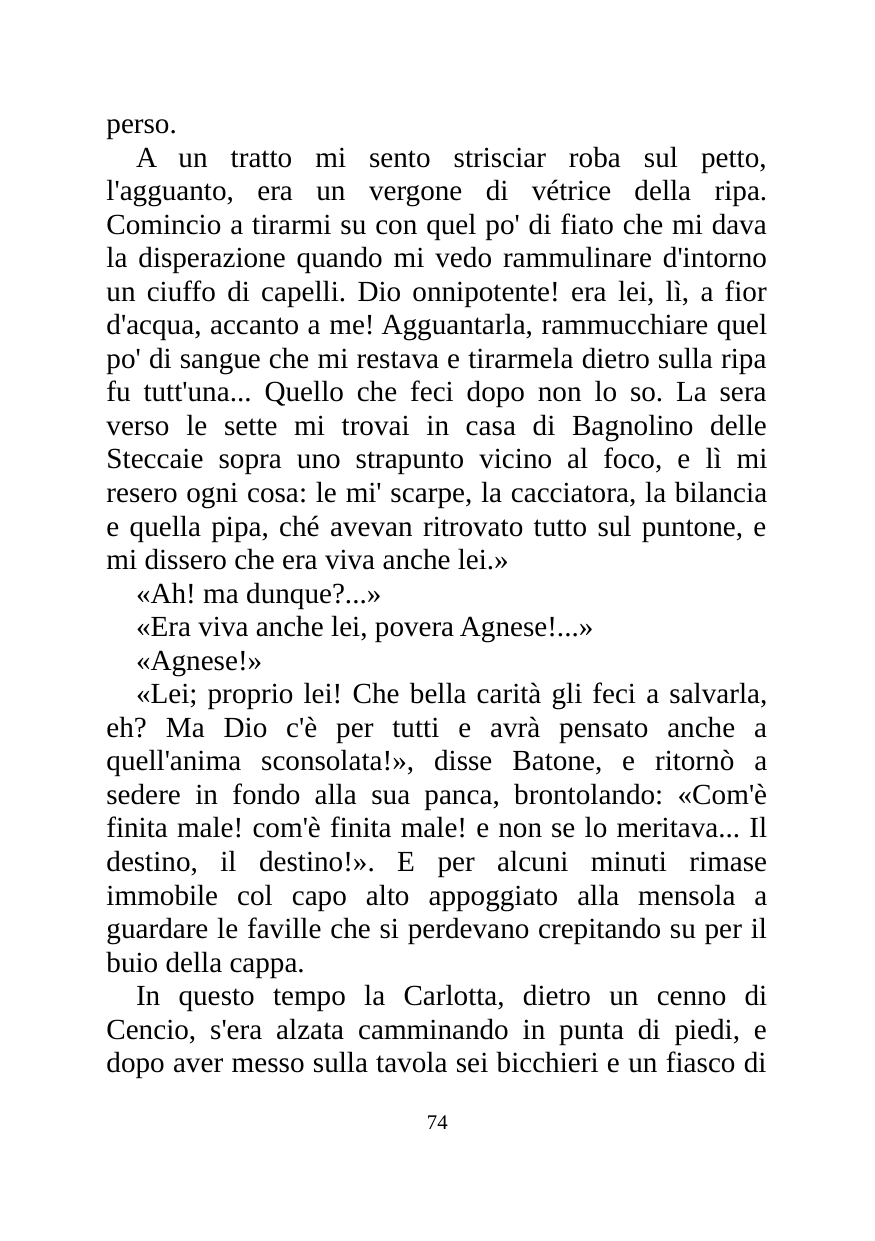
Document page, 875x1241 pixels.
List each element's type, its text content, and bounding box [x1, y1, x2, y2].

text perso. [106, 106, 768, 140]
text A un tratto mi sento strisciar roba sul petto, l'agguanto, era un vergone di vétrice della ripa. Comincio a tirarmi su con quel po' di fiato che mi dava la disperazione quando mi vedo rammulinare d'intorno un ciuffo di capelli. Dio onnipotente! era lei, lì, a fior d'acqua, accanto a me! Agguantarla, rammucchiare quel po' di sangue che mi restava e tirarmela dietro sulla ripa fu tutt'una... Quello che feci dopo non lo so. La sera verso le sette mi trovai in casa di Bagnolino delle Steccaie sopra uno strapunto vicino al foco, e lì mi resero ogni cosa: le mi' scarpe, la cacciatora, la bilancia e quella pipa, ché avevan ritrovato tutto sul puntone, e mi dissero che era viva anche lei.» [106, 140, 768, 576]
text «Lei; proprio lei! Che bella carità gli feci a salvarla, eh? Ma Dio c'è per tutti e avrà pensato anche a quell'anima sconsolata!», disse Batone, e ritornò a sedere in fondo alla sua panca, brontolando: «Com'è finita male! com'è finita male! e non se lo meritava... Il destino, il destino!». E per alcuni minuti rimase immobile col capo alto appoggiato alla mensola a guardare le faville che si perdevano crepitando su per il buio della cappa. [106, 676, 768, 978]
text In questo tempo la Carlotta, dietro un cenno di Cencio, s'era alzata camminando in punta di piedi, e dopo aver messo sulla tavola sei bicchieri e un fiasco di [106, 978, 768, 1079]
text «Agnese!» [106, 643, 768, 676]
text «Ah! ma dunque?...» [106, 576, 768, 609]
text «Era viva anche lei, povera Agnese!...» [106, 609, 768, 643]
